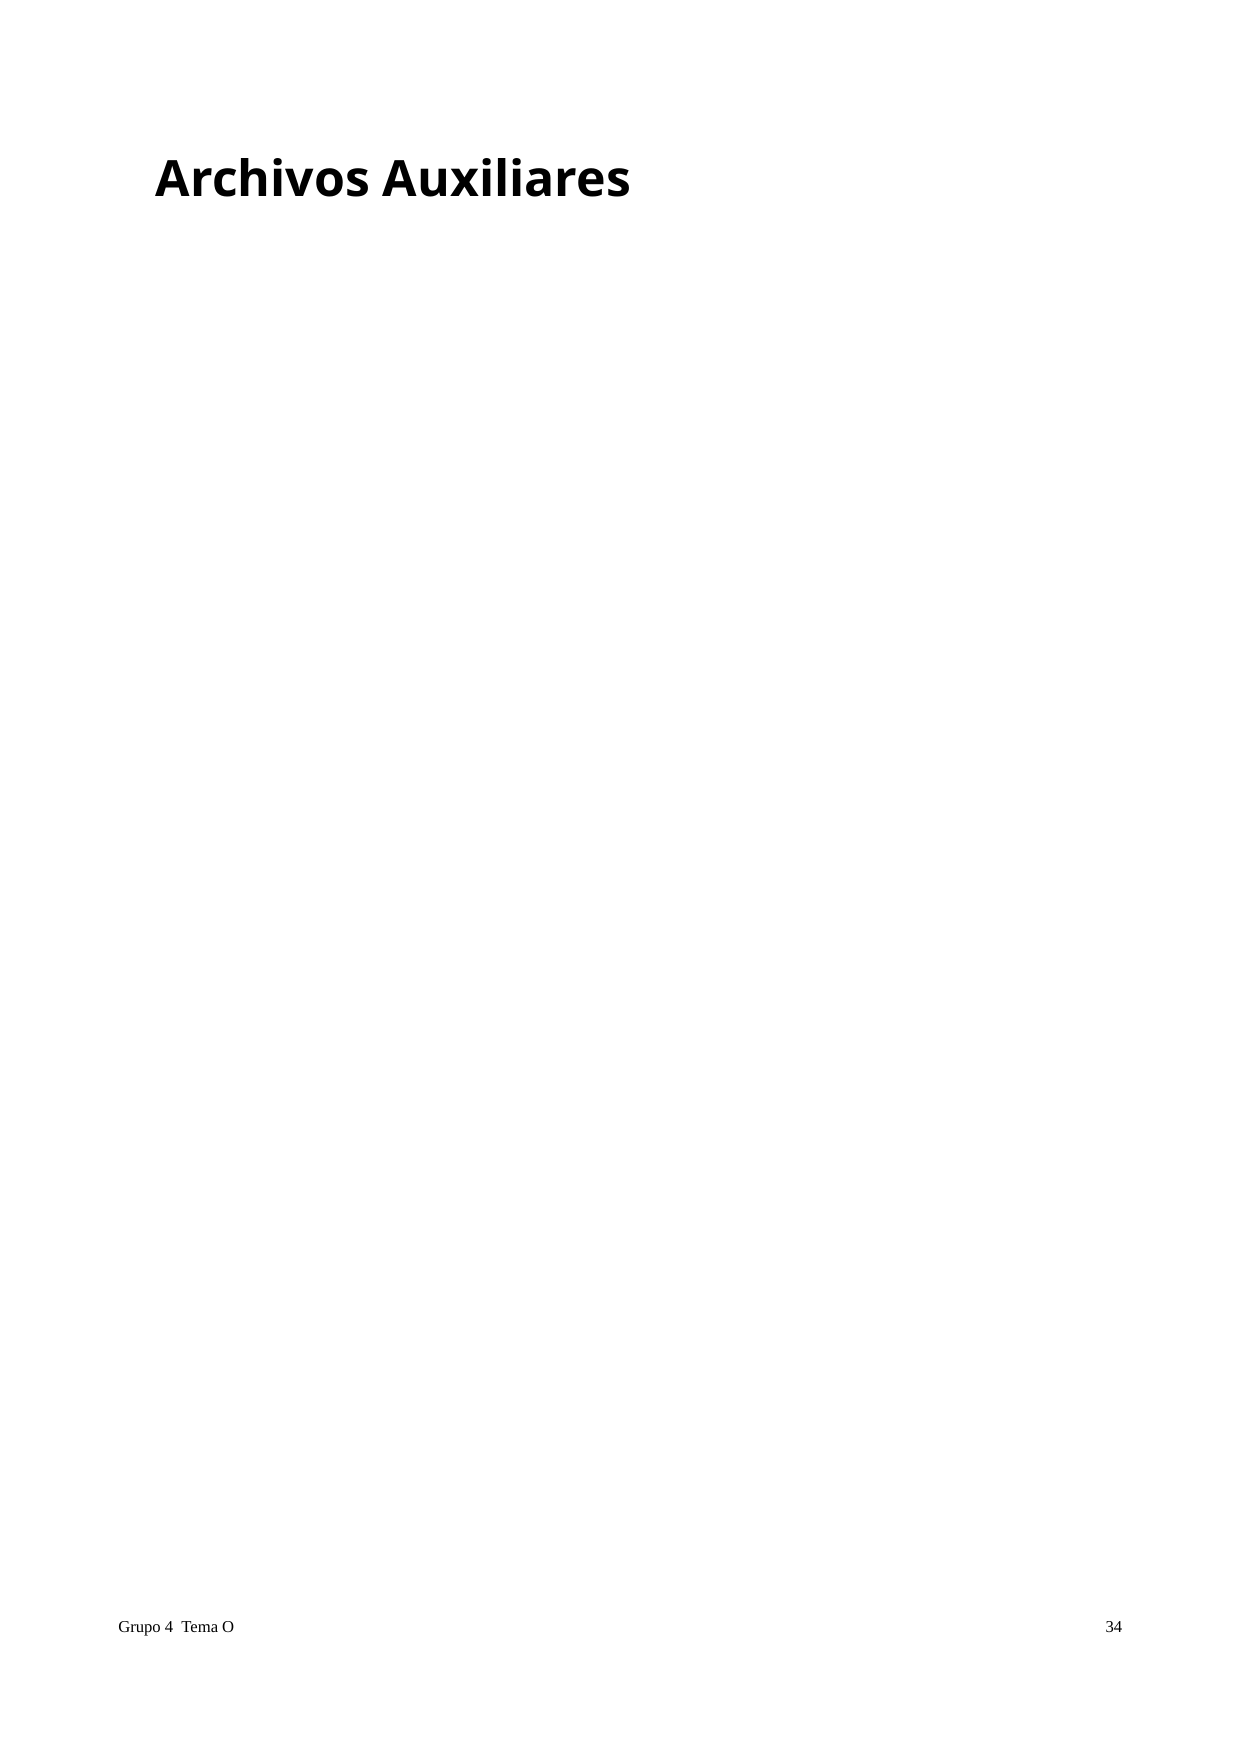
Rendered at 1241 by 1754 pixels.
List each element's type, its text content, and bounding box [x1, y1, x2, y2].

subtitle Archivos Auxiliares [156, 143, 1122, 211]
